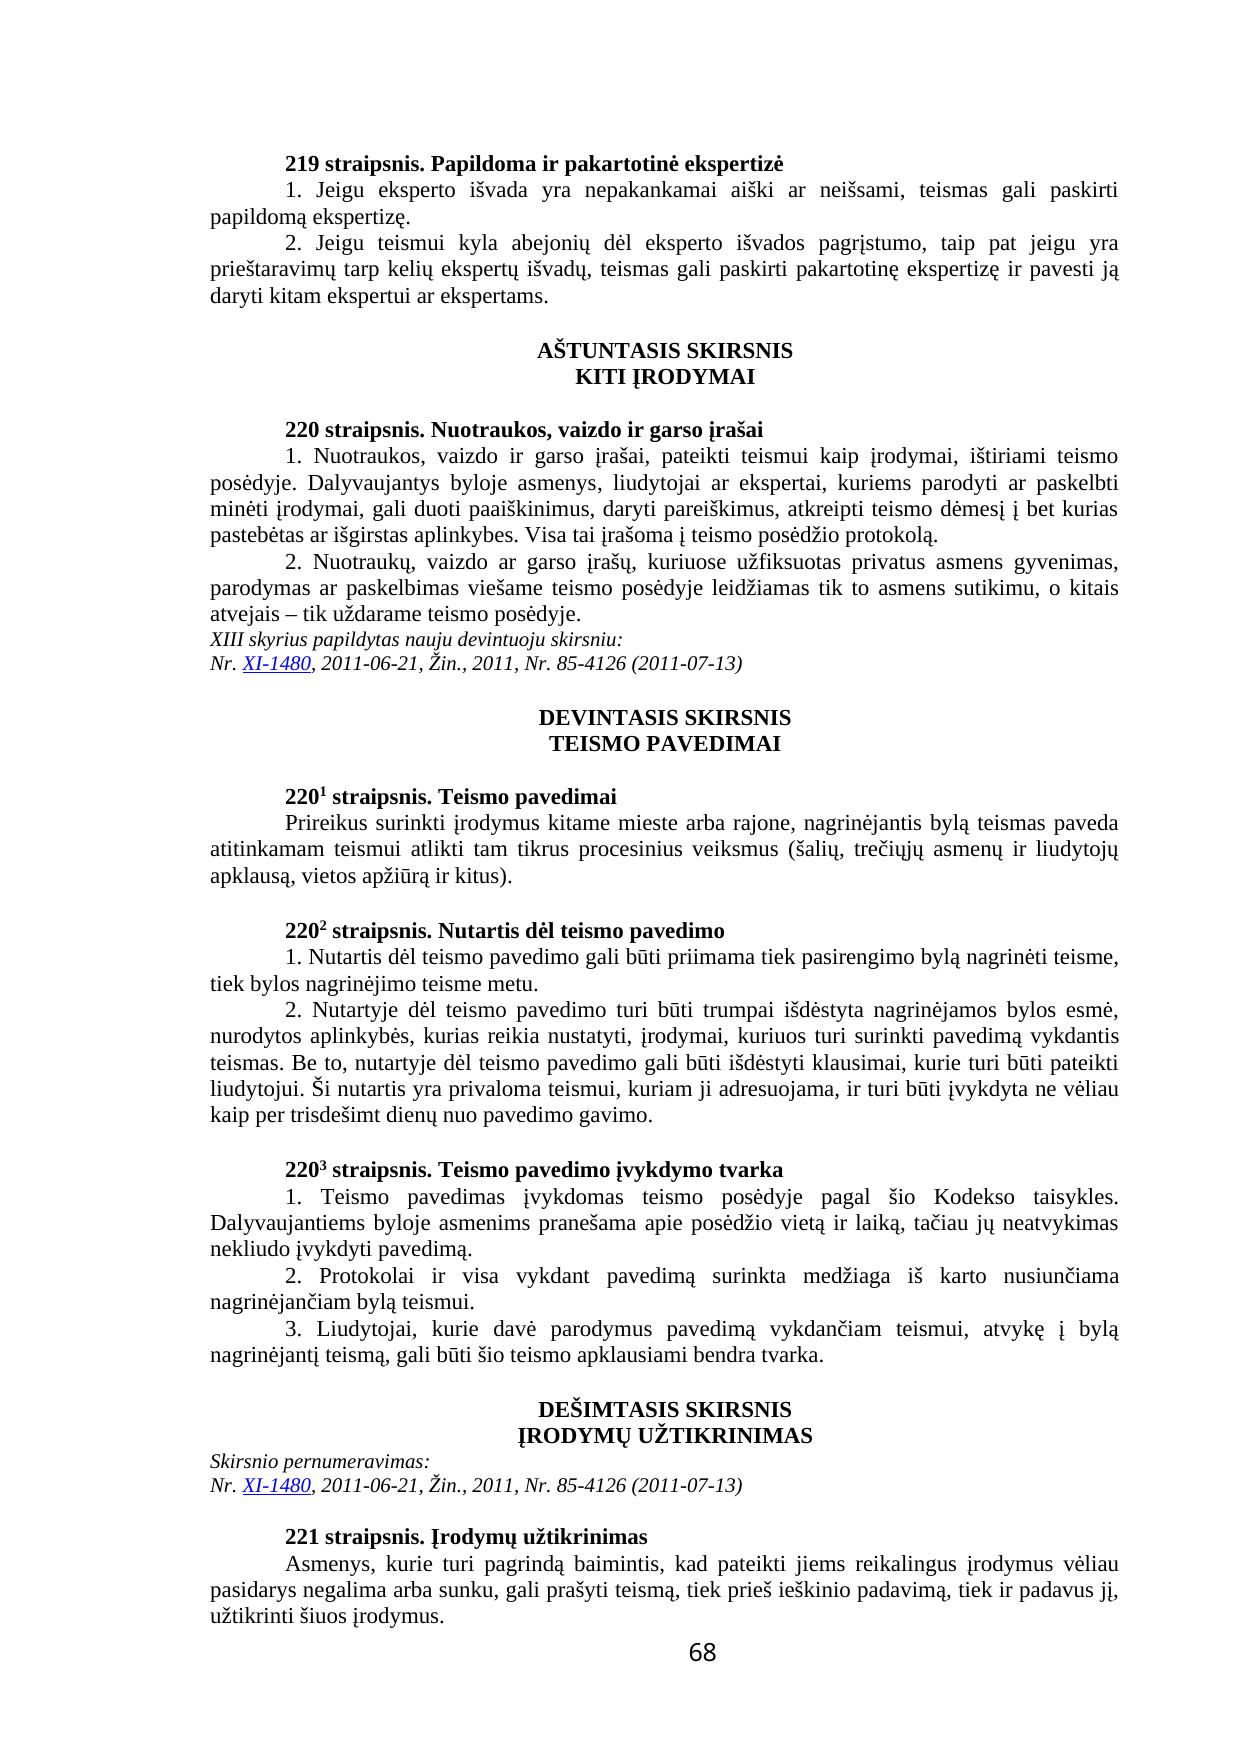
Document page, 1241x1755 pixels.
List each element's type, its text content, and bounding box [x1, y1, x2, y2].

text TEISMO PAVEDIMAI [210, 730, 1120, 756]
text 2. Nutartyje dėl teismo pavedimo turi būti trumpai išdėstyta nagrinėjamos bylos esmė, nurodytos aplinkybės, kurias reikia nustatyti, įrodymai, kuriuos turi surinkti pavedimą vykdantis teismas. Be to, nutartyje dėl teismo pavedimo gali būti išdėstyti klausimai, kurie turi būti pateikti liudytojui. Ši nutartis yra privaloma teismui, kuriam ji adresuojama, ir turi būti įvykdyta ne vėliau kaip per trisdešimt dienų nuo pavedimo gavimo. [210, 996, 1120, 1128]
text Nr. XI-1480, 2011-06-21, Žin., 2011, Nr. 85-4126 (2011-07-13) [210, 651, 1120, 675]
text 1. Jeigu eksperto išvada yra nepakankamai aiški ar neišsami, teismas gali paskirti papildomą ekspertizę. [210, 176, 1120, 229]
text 2. Nuotraukų, vaizdo ar garso įrašų, kuriuose užfiksuotas privatus asmens gyvenimas, parodymas ar paskelbimas viešame teismo posėdyje leidžiamas tik to asmens sutikimu, o kitais atvejais – tik uždarame teismo posėdyje. [210, 548, 1120, 627]
text DeŠIMTASIS skirsnis [210, 1396, 1120, 1422]
text 2. Protokolai ir visa vykdant pavedimą surinkta medžiaga iš karto nusiunčiama nagrinėjančiam bylą teismui. [210, 1262, 1120, 1314]
text 2. Jeigu teismui kyla abejonių dėl eksperto išvados pagrįstumo, taip pat jeigu yra prieštaravimų tarp kelių ekspertų išvadų, teismas gali paskirti pakartotinę ekspertizę ir pavesti ją daryti kitam ekspertui ar ekspertams. [210, 229, 1120, 308]
text DEVINTASIS SKIRSNIS [210, 704, 1120, 730]
text Prireikus surinkti įrodymus kitame mieste arba rajone, nagrinėjantis bylą teismas paveda atitinkamam teismui atlikti tam tikrus procesinius veiksmus (šalių, trečiųjų asmenų ir liudytojų apklausą, vietos apžiūrą ir kitus). [210, 809, 1120, 888]
text Kiti įrodymai [210, 363, 1120, 389]
text 220 straipsnis. Nuotraukos, vaizdo ir garso įrašai [210, 416, 1120, 442]
text 2201 straipsnis. Teismo pavedimai [210, 783, 1120, 809]
text Nr. XI-1480, 2011-06-21, Žin., 2011, Nr. 85-4126 (2011-07-13) [210, 1473, 1120, 1497]
text 1. Teismo pavedimas įvykdomas teismo posėdyje pagal šio Kodekso taisykles. Dalyvaujantiems byloje asmenims pranešama apie posėdžio vietą ir laiką, tačiau jų neatvykimas nekliudo įvykdyti pavedimą. [210, 1183, 1120, 1262]
text 1. Nuotraukos, vaizdo ir garso įrašai, pateikti teismui kaip įrodymai, ištiriami teismo posėdyje. Dalyvaujantys byloje asmenys, liudytojai ar ekspertai, kuriems parodyti ar paskelbti minėti įrodymai, gali duoti paaiškinimus, daryti pareiškimus, atkreipti teismo dėmesį į bet kurias pastebėtas ar išgirstas aplinkybes. Visa tai įrašoma į teismo posėdžio protokolą. [210, 442, 1120, 548]
text Aštuntasis skirsnis [210, 337, 1120, 363]
text 221 straipsnis. Įrodymų užtikrinimas [210, 1523, 1120, 1549]
text XIII skyrius papildytas nauju devintuoju skirsniu: [210, 627, 1120, 651]
text 2202 straipsnis. Nutartis dėl teismo pavedimo [210, 917, 1120, 943]
text 1. Nutartis dėl teismo pavedimo gali būti priimama tiek pasirengimo bylą nagrinėti teisme, tiek bylos nagrinėjimo teisme metu. [210, 943, 1120, 996]
text Skirsnio pernumeravimas: [210, 1449, 1120, 1473]
text Asmenys, kurie turi pagrindą baimintis, kad pateikti jiems reikalingus įrodymus vėliau pasidarys negalima arba sunku, gali prašyti teismą, tiek prieš ieškinio padavimą, tiek ir padavus jį, užtikrinti šiuos įrodymus. [210, 1549, 1120, 1629]
text 2203 straipsnis. Teismo pavedimo įvykdymo tvarka [210, 1156, 1120, 1183]
text Įrodymų užtikrinimas [210, 1422, 1120, 1449]
text 219 straipsnis. Papildoma ir pakartotinė ekspertizė [210, 150, 1120, 176]
text 3. Liudytojai, kurie davė parodymus pavedimą vykdančiam teismui, atvykę į bylą nagrinėjantį teismą, gali būti šio teismo apklausiami bendra tvarka. [210, 1314, 1120, 1367]
